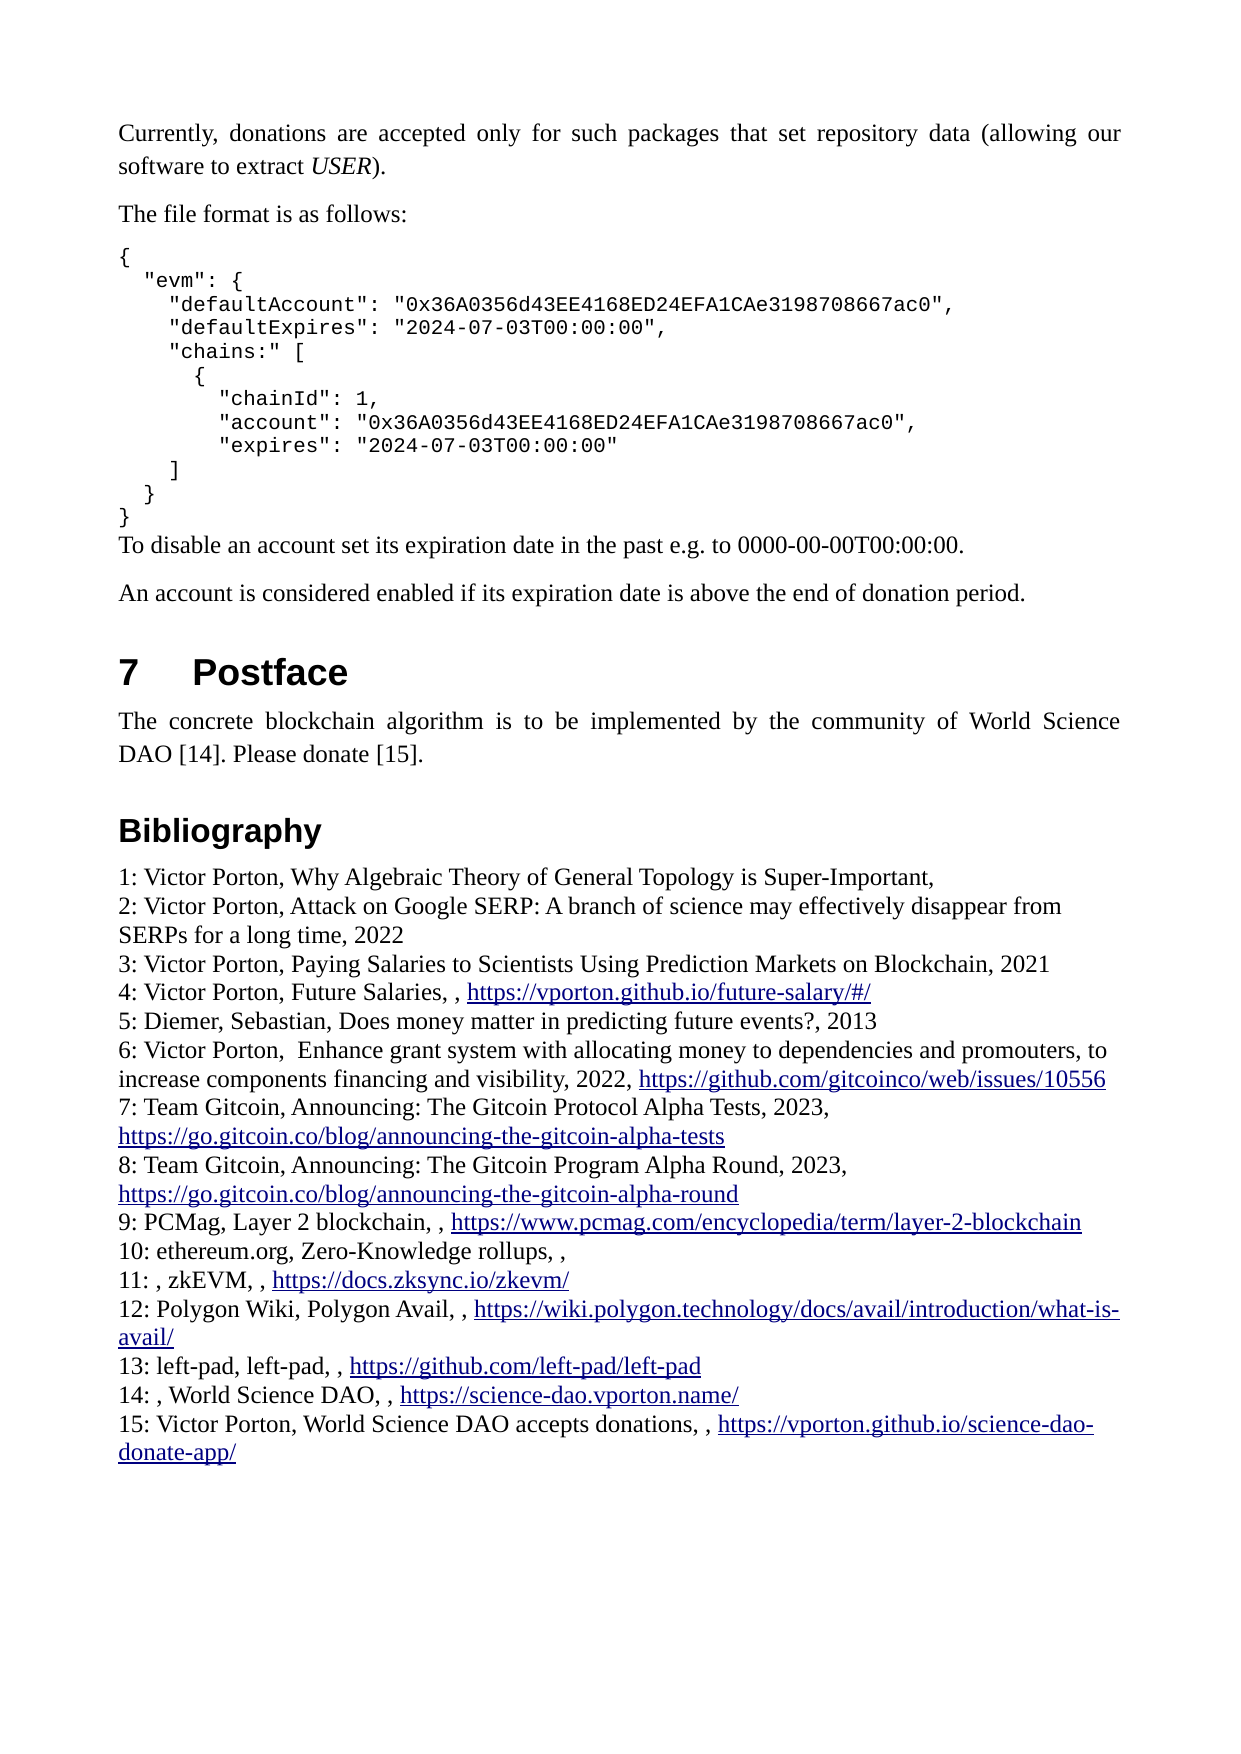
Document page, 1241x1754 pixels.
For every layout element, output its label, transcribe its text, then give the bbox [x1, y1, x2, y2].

text 4: Victor Porton, Future Salaries, , https://vporton.github.io/future-salary/#/ [118, 977, 1122, 1006]
text 6: Victor Porton, Enhance grant system with allocating money to dependencies and promouters, to increase components financing and visibility, 2022, https://github.com/gitcoinco/web/issues/10556 [118, 1035, 1122, 1092]
text 12: Polygon Wiki, Polygon Avail, , https://wiki.polygon.technology/docs/avail/introduction/what-is-avail/ [118, 1294, 1122, 1351]
text The concrete blockchain algorithm is to be implemented by the community of World Science DAO [14]. Please donate [15]. [118, 706, 1122, 768]
text 15: Victor Porton, World Science DAO accepts donations, , https://vporton.github.io/science-dao-donate-app/ [118, 1409, 1122, 1466]
text Currently, donations are accepted only for such packages that set repository data (allowing our software to extract USER). [118, 118, 1122, 180]
text } [118, 506, 1122, 530]
text "defaultAccount": "0x36A0356d43EE4168ED24EFA1CAe3198708667ac0", [118, 294, 1122, 317]
subtitle Postface [118, 650, 1122, 693]
text To disable an account set its expiration date in the past e.g. to 0000-00-00T00:00:00. [118, 530, 1122, 559]
text "account": "0x36A0356d43EE4168ED24EFA1CAe3198708667ac0", [118, 412, 1122, 436]
text "chainId": 1, [118, 388, 1122, 412]
text 1: Victor Porton, Why Algebraic Theory of General Topology is Super-Important, [118, 862, 1122, 891]
text An account is considered enabled if its expiration date is above the end of donation period. [118, 578, 1122, 606]
text "chains:" [ [118, 341, 1122, 364]
text "evm": { [118, 270, 1122, 294]
subtitle Bibliography [118, 812, 1122, 850]
text { [118, 246, 1122, 270]
text "expires": "2024-07-03T00:00:00" [118, 436, 1122, 459]
text ] [118, 459, 1122, 483]
text 13: left-pad, left-pad, , https://github.com/left-pad/left-pad [118, 1351, 1122, 1380]
text 9: PCMag, Layer 2 blockchain, , https://www.pcmag.com/encyclopedia/term/layer-2-blockchain [118, 1207, 1122, 1236]
text The file format is as follows: [118, 199, 1122, 227]
text 14: , World Science DAO, , https://science-dao.vporton.name/ [118, 1380, 1122, 1409]
text { [118, 364, 1122, 388]
text 5: Diemer, Sebastian, Does money matter in predicting future events?, 2013 [118, 1006, 1122, 1035]
text 10: ethereum.org, Zero-Knowledge rollups, , [118, 1236, 1122, 1265]
text } [118, 483, 1122, 506]
text 2: Victor Porton, Attack on Google SERP: A branch of science may effectively disappear from SERPs for a long time, 2022 [118, 891, 1122, 949]
text 3: Victor Porton, Paying Salaries to Scientists Using Prediction Markets on Blockchain, 2021 [118, 949, 1122, 977]
text 8: Team Gitcoin, Announcing: The Gitcoin Program Alpha Round, 2023, https://go.gitcoin.co/blog/announcing-the-gitcoin-alpha-round [118, 1150, 1122, 1207]
text 11: , zkEVM, , https://docs.zksync.io/zkevm/ [118, 1265, 1122, 1294]
text 7: Team Gitcoin, Announcing: The Gitcoin Protocol Alpha Tests, 2023, https://go.gitcoin.co/blog/announcing-the-gitcoin-alpha-tests [118, 1092, 1122, 1150]
text "defaultExpires": "2024-07-03T00:00:00", [118, 317, 1122, 341]
